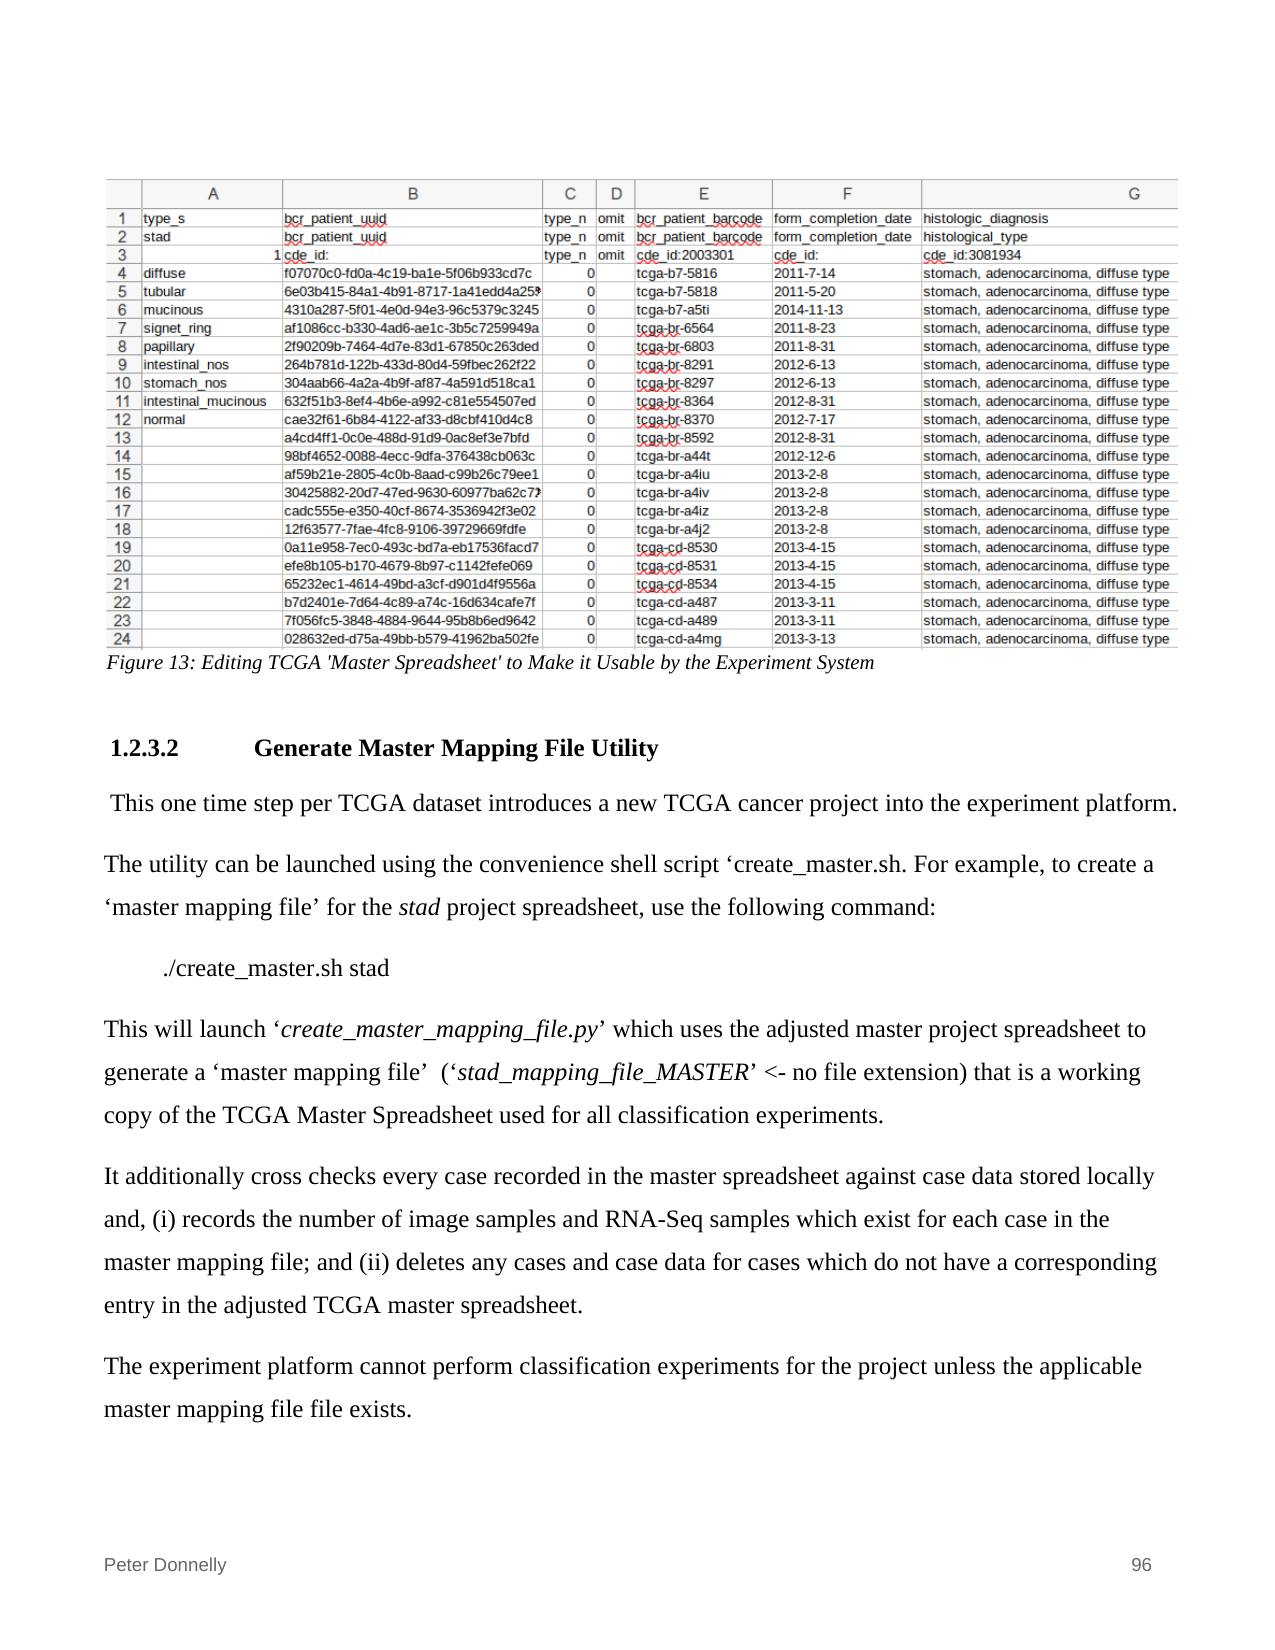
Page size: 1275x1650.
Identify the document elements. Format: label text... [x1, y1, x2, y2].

text The utility can be launched using the convenience shell script ‘create_master.sh. For example, to create a ‘master mapping file’ for the stad project spreadsheet, use the following command: [103, 849, 1181, 921]
subtitle Generate Master Mapping File Utility [103, 120, 1181, 762]
text It additionally cross checks every case recorded in the master spreadsheet against case data stored locally and, (i) records the number of image samples and RNA-Seq samples which exist for each case in the master mapping file; and (ii) deletes any cases and case data for cases which do not have a corresponding entry in the adjusted TCGA master spreadsheet. [103, 1161, 1181, 1319]
text This one time step per TCGA dataset introduces a new TCGA cancer project into the experiment platform. [103, 788, 1181, 817]
picture [106, 178, 1179, 650]
text The experiment platform cannot perform classification experiments for the project unless the applicable master mapping file file exists. [103, 1351, 1181, 1423]
text This will launch ‘create_master_mapping_file.py’ which uses the adjusted master project spreadsheet to generate a ‘master mapping file’ (‘stad_mapping_file_MASTER’ <- no file extension) that is a working copy of the TCGA Master Spreadsheet used for all classification experiments. [103, 1014, 1181, 1129]
text Figure 13: Editing TCGA 'Master Spreadsheet' to Make it Usable by the Experiment System [106, 650, 1178, 674]
text ./create_master.sh stad [162, 953, 1181, 982]
